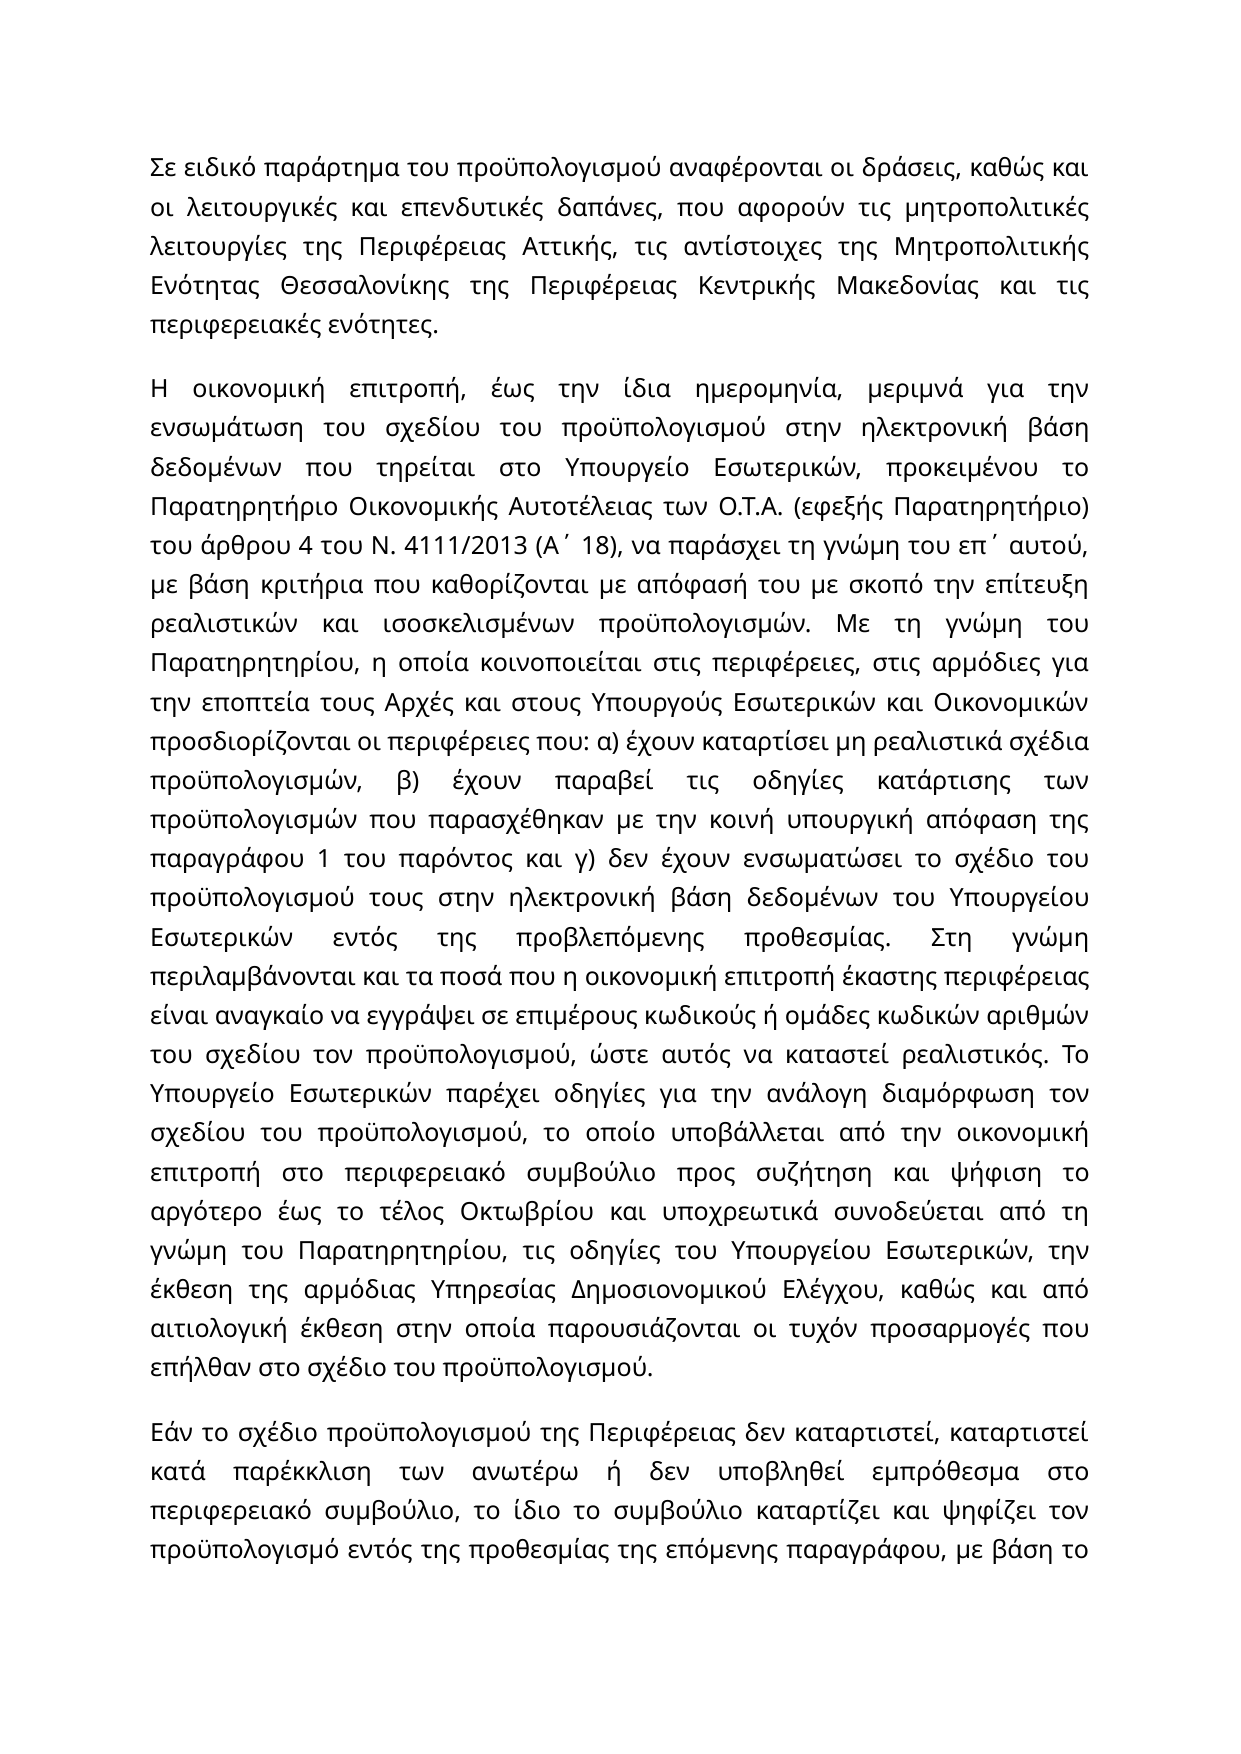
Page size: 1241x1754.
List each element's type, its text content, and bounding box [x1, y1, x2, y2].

text Εάν το σχέδιο προϋπολογισμού της Περιφέρειας δεν καταρτιστεί, καταρτιστεί κατά παρέκκλιση των ανωτέρω ή δεν υποβληθεί εμπρόθεσμα στο περιφερειακό συμβούλιο, το ίδιο το συμβούλιο καταρτίζει και ψηφίζει τον προϋπολογισμό εντός της προθεσμίας της επόμενης παραγράφου, με βάση το [150, 1414, 1090, 1566]
text Σε ειδικό παράρτημα του προϋπολογισμού αναφέρονται οι δράσεις, καθώς και οι λειτουργικές και επενδυτικές δαπάνες, που αφορούν τις μητροπολιτικές λειτουργίες της Περιφέρειας Αττικής, τις αντίστοιχες της Μητροπολιτικής Ενότητας Θεσσαλονίκης της Περιφέρειας Κεντρικής Μακεδονίας και τις περιφερειακές ενότητες. [150, 150, 1090, 341]
text Η οικονομική επιτροπή, έως την ίδια ημερομηνία, μεριμνά για την ενσωμάτωση του σχεδίου του προϋπολογισμού στην ηλεκτρονική βάση δεδομένων που τηρείται στο Υπουργείο Εσωτερικών, προκειμένου το Παρατηρητήριο Οικονομικής Αυτοτέλειας των Ο.Τ.Α. (εφεξής Παρατηρητήριο) του άρθρου 4 του Ν. 4111/2013 (Α΄ 18), να παράσχει τη γνώμη του επ΄ αυτού, με βάση κριτήρια που καθορίζονται με απόφασή του με σκοπό την επίτευξη ρεαλιστικών και ισοσκελισμένων προϋπολογισμών. Με τη γνώμη του Παρατηρητηρίου, η οποία κοινοποιείται στις περιφέρειες, στις αρμόδιες για την εποπτεία τους Αρχές και στους Υπουργούς Εσωτερικών και Οικονομικών προσδιορίζονται οι περιφέρειες που: α) έχουν καταρτίσει μη ρεαλιστικά σχέδια προϋπολογισμών, β) έχουν παραβεί τις οδηγίες κατάρτισης των προϋπολογισμών που παρασχέθηκαν με την κοινή υπουργική απόφαση της παραγράφου 1 του παρόντος και γ) δεν έχουν ενσωματώσει το σχέδιο του προϋπολογισμού τους στην ηλεκτρονική βάση δεδομένων του Υπουργείου Εσωτερικών εντός της προβλεπόμενης προθεσμίας. Στη γνώμη περιλαμβάνονται και τα ποσά που η οικονομική επιτροπή έκαστης περιφέρειας είναι αναγκαίο να εγγράψει σε επιμέρους κωδικούς ή ομάδες κωδικών αριθμών του σχεδίου τον προϋπολογισμού, ώστε αυτός να καταστεί ρεαλιστικός. Το Υπουργείο Εσωτερικών παρέχει οδηγίες για την ανάλογη διαμόρφωση τον σχεδίου του προϋπολογισμού, το οποίο υποβάλλεται από την οικονομική επιτροπή στο περιφερειακό συμβούλιο προς συζήτηση και ψήφιση το αργότερο έως το τέλος Οκτωβρίου και υποχρεωτικά συνοδεύεται από τη γνώμη του Παρατηρητηρίου, τις οδηγίες του Υπουργείου Εσωτερικών, την έκθεση της αρμόδιας Υπηρεσίας Δημοσιονομικού Ελέγχου, καθώς και από αιτιολογική έκθεση στην οποία παρουσιάζονται οι τυχόν προσαρμογές που επήλθαν στο σχέδιο του προϋπολογισμού. [150, 371, 1090, 1384]
